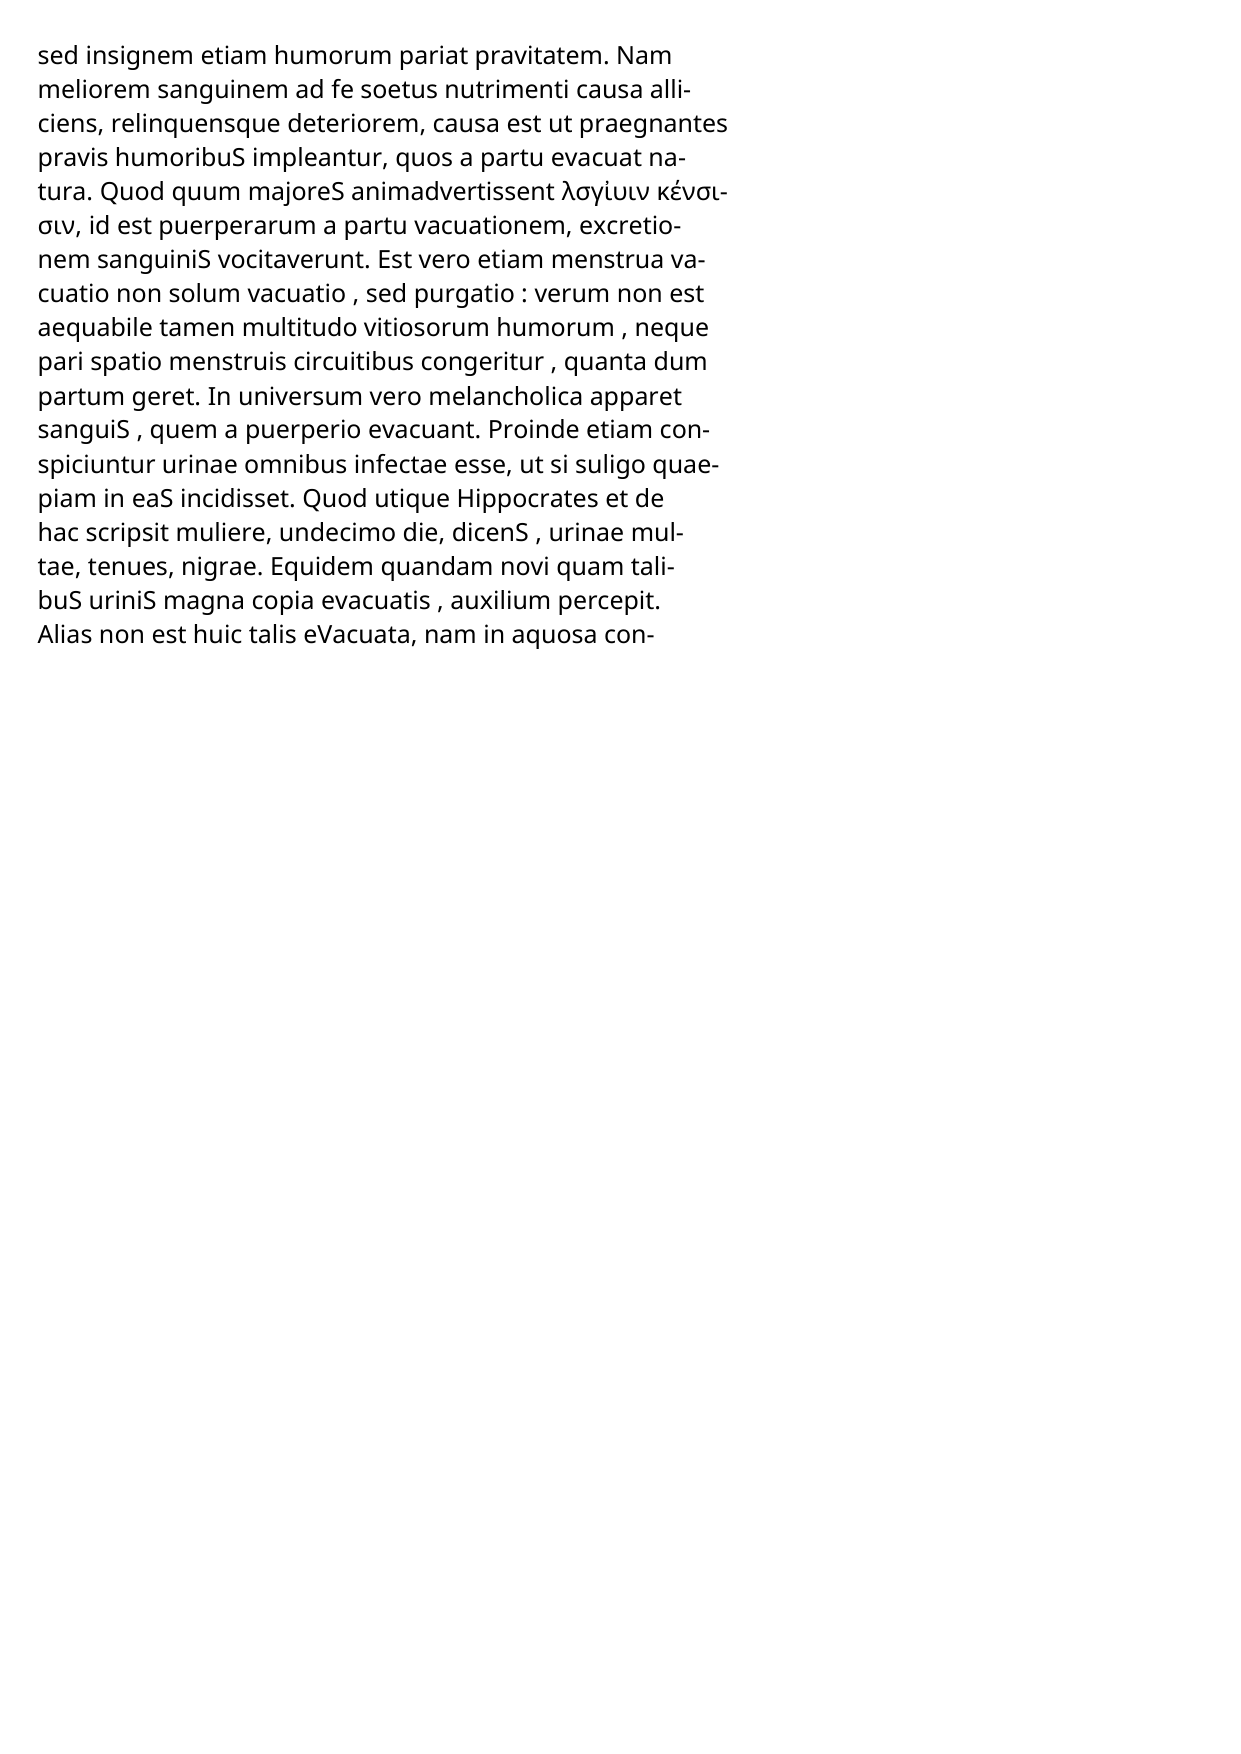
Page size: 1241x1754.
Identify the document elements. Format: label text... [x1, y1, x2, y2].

text sed insignem etiam humorum pariat pravitatem. Nam meliorem sanguinem ad fe soetus nutrimenti causa alli- ciens, relinquensque deteriorem, causa est ut praegnantes pravis humoribuS impleantur, quos a partu evacuat na- tura. Quod quum majoreS animadvertissent λσγἰυιν κένσι- σιν, id est puerperarum a partu vacuationem, excretio- nem sanguiniS vocitaverunt. Est vero etiam menstrua va- cuatio non solum vacuatio , sed purgatio : verum non est aequabile tamen multitudo vitiosorum humorum , neque pari spatio menstruis circuitibus congeritur , quanta dum partum geret. In universum vero melancholica apparet sanguiS , quem a puerperio evacuant. Proinde etiam con- spiciuntur urinae omnibus infectae esse, ut si suligo quae- piam in eaS incidisset. Quod utique Hippocrates et de hac scripsit muliere, undecimo die, dicenS , urinae mul- tae, tenues, nigrae. Equidem quandam novi quam tali- buS uriniS magna copia evacuatis , auxilium percepit. Alias non est huic talis eVacuata, nam in aquosa con- [37, 37, 1203, 651]
